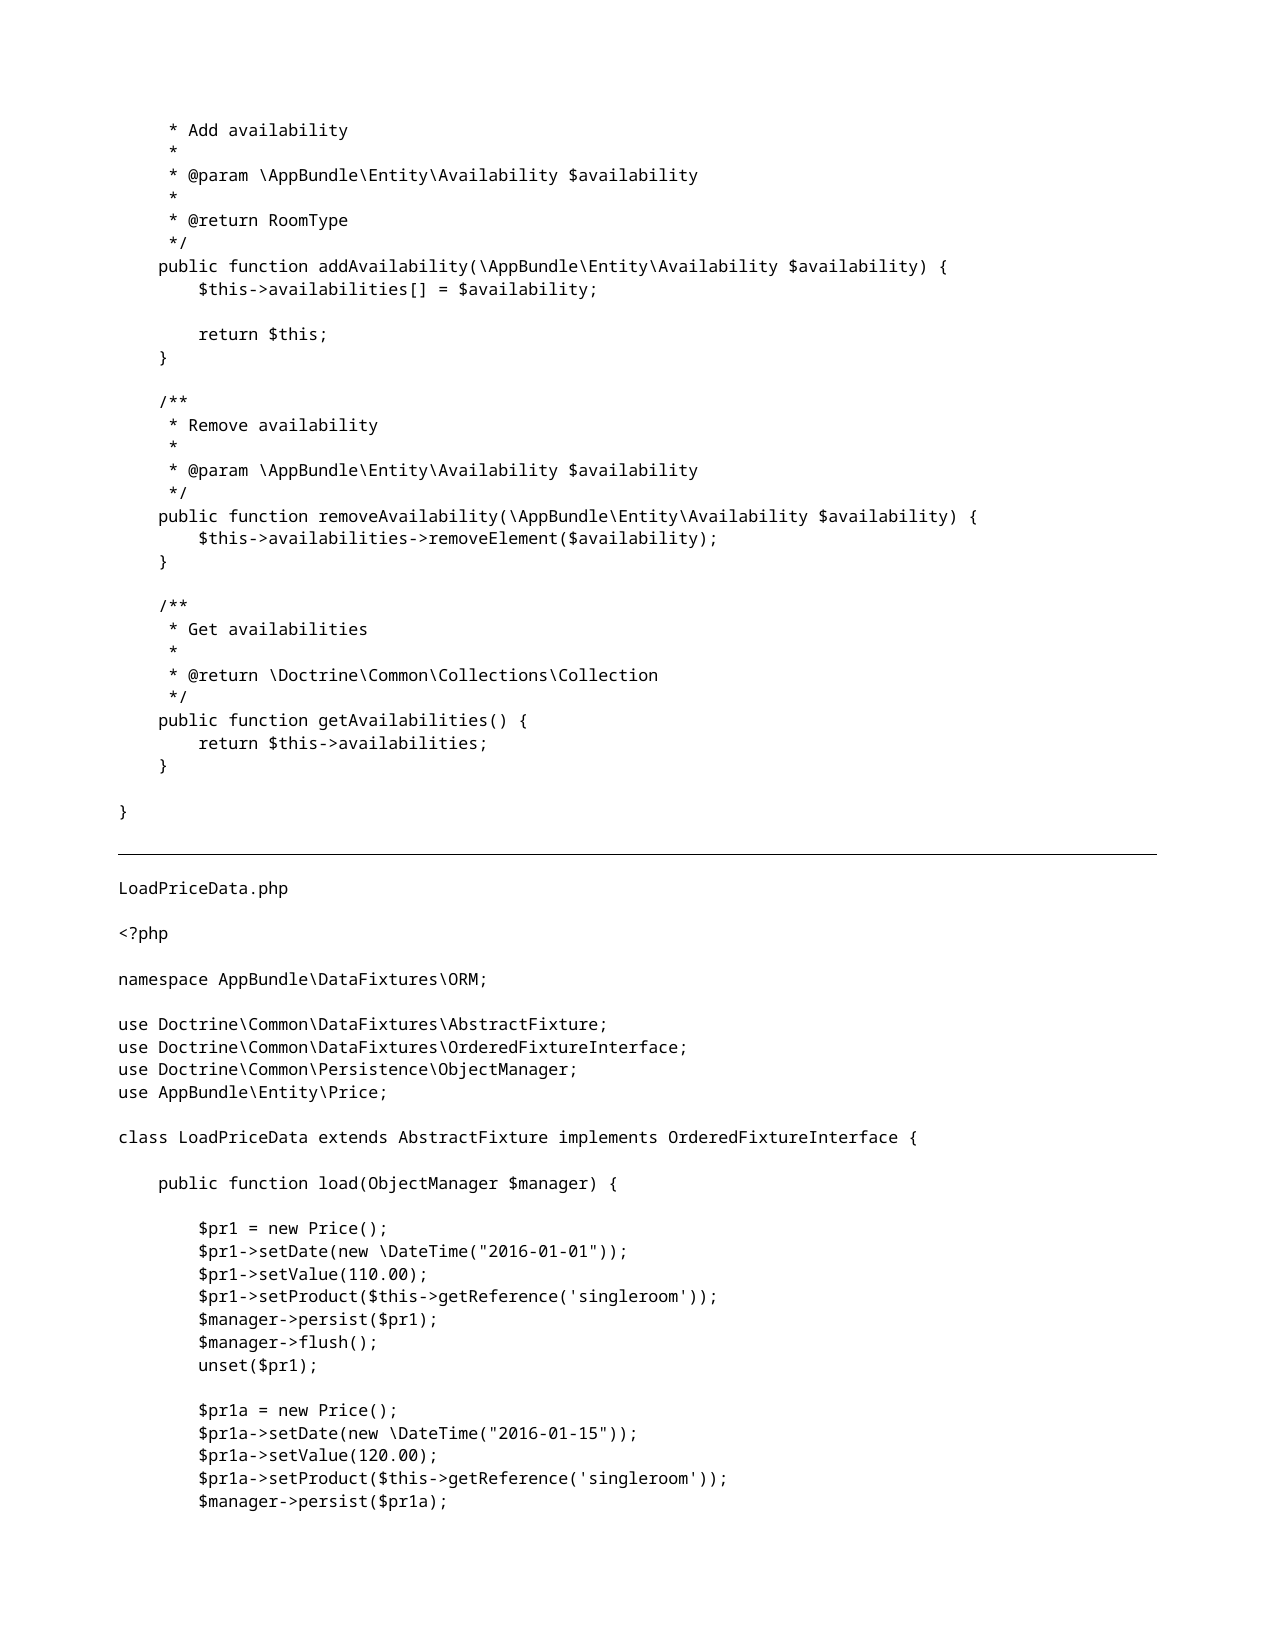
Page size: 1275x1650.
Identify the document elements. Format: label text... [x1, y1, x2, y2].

text * Get availabilities [118, 618, 1157, 640]
text */ [118, 481, 1157, 504]
text $pr1a = new Price(); [118, 1399, 1157, 1421]
text /** [118, 391, 1157, 413]
text $pr1a->setValue(120.00); [118, 1444, 1157, 1467]
text $pr1->setProduct($this->getReference('singleroom')); [118, 1285, 1157, 1308]
text * [118, 640, 1157, 663]
text $pr1 = new Price(); [118, 1217, 1157, 1240]
text unset($pr1); [118, 1353, 1157, 1376]
text $this->availabilities[] = $availability; [118, 277, 1157, 300]
text * [118, 186, 1157, 209]
text use AppBundle\Entity\Price; [118, 1081, 1157, 1103]
text namespace AppBundle\DataFixtures\ORM; [118, 967, 1157, 990]
text } [118, 345, 1157, 368]
text * @param \AppBundle\Entity\Availability $availability [118, 163, 1157, 186]
text $this->availabilities->removeElement($availability); [118, 527, 1157, 549]
text return $this; [118, 322, 1157, 345]
text class LoadPriceData extends AbstractFixture implements OrderedFixtureInterface { [118, 1126, 1157, 1149]
text use Doctrine\Common\Persistence\ObjectManager; [118, 1058, 1157, 1081]
text * [118, 141, 1157, 163]
text * @return \Doctrine\Common\Collections\Collection [118, 663, 1157, 686]
text use Doctrine\Common\DataFixtures\AbstractFixture; [118, 1013, 1157, 1035]
text * @param \AppBundle\Entity\Availability $availability [118, 459, 1157, 481]
text * Add availability [118, 118, 1157, 141]
text * @return RoomType [118, 209, 1157, 232]
text public function getAvailabilities() { [118, 708, 1157, 731]
text $manager->flush(); [118, 1331, 1157, 1353]
text $pr1a->setDate(new \DateTime("2016-01-15")); [118, 1421, 1157, 1444]
text * Remove availability [118, 413, 1157, 436]
text public function removeAvailability(\AppBundle\Entity\Availability $availability) { [118, 504, 1157, 527]
text return $this->availabilities; [118, 731, 1157, 754]
text public function addAvailability(\AppBundle\Entity\Availability $availability) { [118, 254, 1157, 277]
text LoadPriceData.php [118, 876, 1157, 899]
text } [118, 549, 1157, 572]
text $manager->persist($pr1); [118, 1308, 1157, 1331]
text */ [118, 232, 1157, 254]
text */ [118, 686, 1157, 708]
text } [118, 754, 1157, 777]
text $manager->persist($pr1a); [118, 1489, 1157, 1512]
text <?php [118, 922, 1157, 944]
text public function load(ObjectManager $manager) { [118, 1172, 1157, 1194]
text $pr1->setValue(110.00); [118, 1262, 1157, 1285]
text } [118, 799, 1157, 822]
text use Doctrine\Common\DataFixtures\OrderedFixtureInterface; [118, 1035, 1157, 1058]
text * [118, 436, 1157, 459]
text /** [118, 595, 1157, 618]
text $pr1->setDate(new \DateTime("2016-01-01")); [118, 1240, 1157, 1262]
text $pr1a->setProduct($this->getReference('singleroom')); [118, 1467, 1157, 1489]
